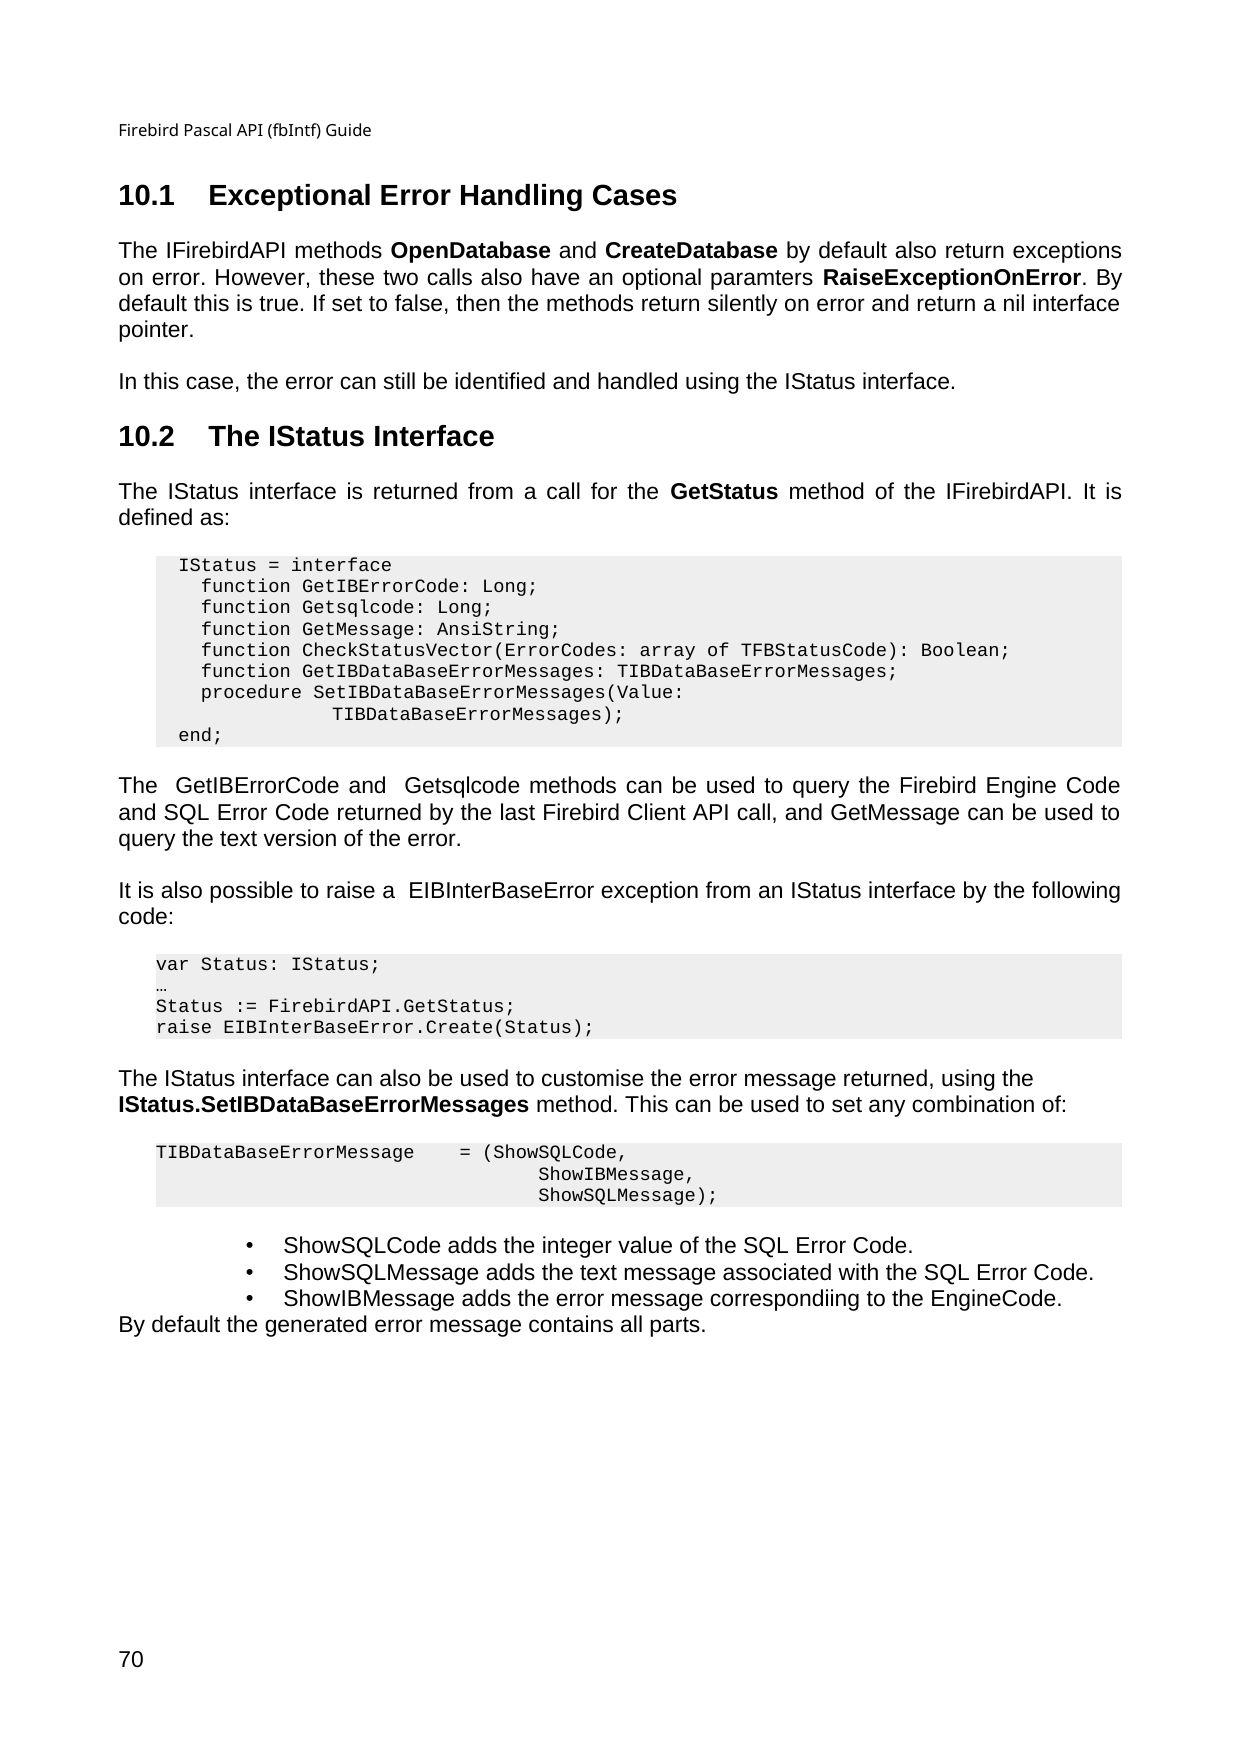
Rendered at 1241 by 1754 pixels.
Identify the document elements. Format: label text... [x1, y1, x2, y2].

text The IFirebirdAPI methods OpenDatabase and CreateDatabase by default also return exceptions on error. However, these two calls also have an optional paramters RaiseExceptionOnError. By default this is true. If set to false, then the methods return silently on error and return a nil interface pointer. [118, 237, 1122, 343]
text procedure SetIBDataBaseErrorMessages(Value: [156, 683, 1122, 704]
text In this case, the error can still be identified and handled using the IStatus interface. [118, 368, 1122, 394]
text Status := FirebirdAPI.GetStatus; [156, 997, 1122, 1018]
text var Status: IStatus; [156, 954, 1122, 976]
text function GetIBDataBaseErrorMessages: TIBDataBaseErrorMessages; [156, 662, 1122, 683]
text IStatus = interface [156, 556, 1122, 577]
text end; [156, 726, 1122, 747]
text The IStatus interface is returned from a call for the GetStatus method of the IFirebirdAPI. It is defined as: [118, 478, 1122, 531]
text ShowIBMessage, [156, 1164, 1122, 1186]
list ShowSQLMessage adds the text message associated with the SQL Error Code. [246, 1259, 1122, 1285]
text The GetIBErrorCode and Getsqlcode methods can be used to query the Firebird Engine Code and SQL Error Code returned by the last Firebird Client API call, and GetMessage can be used to query the text version of the error. [118, 772, 1122, 852]
text By default the generated error message contains all parts. [118, 1311, 1122, 1338]
text TIBDataBaseErrorMessage = (ShowSQLCode, [156, 1143, 1122, 1164]
subtitle Exceptional Error Handling Cases [118, 178, 1122, 212]
text function GetIBErrorCode: Long; [156, 577, 1122, 598]
text raise EIBInterBaseError.Create(Status); [156, 1018, 1122, 1039]
subtitle The IStatus Interface [118, 419, 1122, 452]
text function Getsqlcode: Long; [156, 598, 1122, 619]
text It is also possible to raise a EIBInterBaseError exception from an IStatus interface by the following code: [118, 877, 1122, 929]
list ShowSQLCode adds the integer value of the SQL Error Code. [246, 1232, 1122, 1259]
text function GetMessage: AnsiString; [156, 619, 1122, 641]
text … [156, 976, 1122, 997]
text ShowSQLMessage); [156, 1186, 1122, 1207]
text function CheckStatusVector(ErrorCodes: array of TFBStatusCode): Boolean; [156, 641, 1122, 662]
text TIBDataBaseErrorMessages); [156, 704, 1122, 726]
text The IStatus interface can also be used to customise the error message returned, using the IStatus.SetIBDataBaseErrorMessages method. This can be used to set any combination of: [118, 1065, 1122, 1117]
list ShowIBMessage adds the error message correspondiing to the EngineCode. [246, 1285, 1122, 1311]
